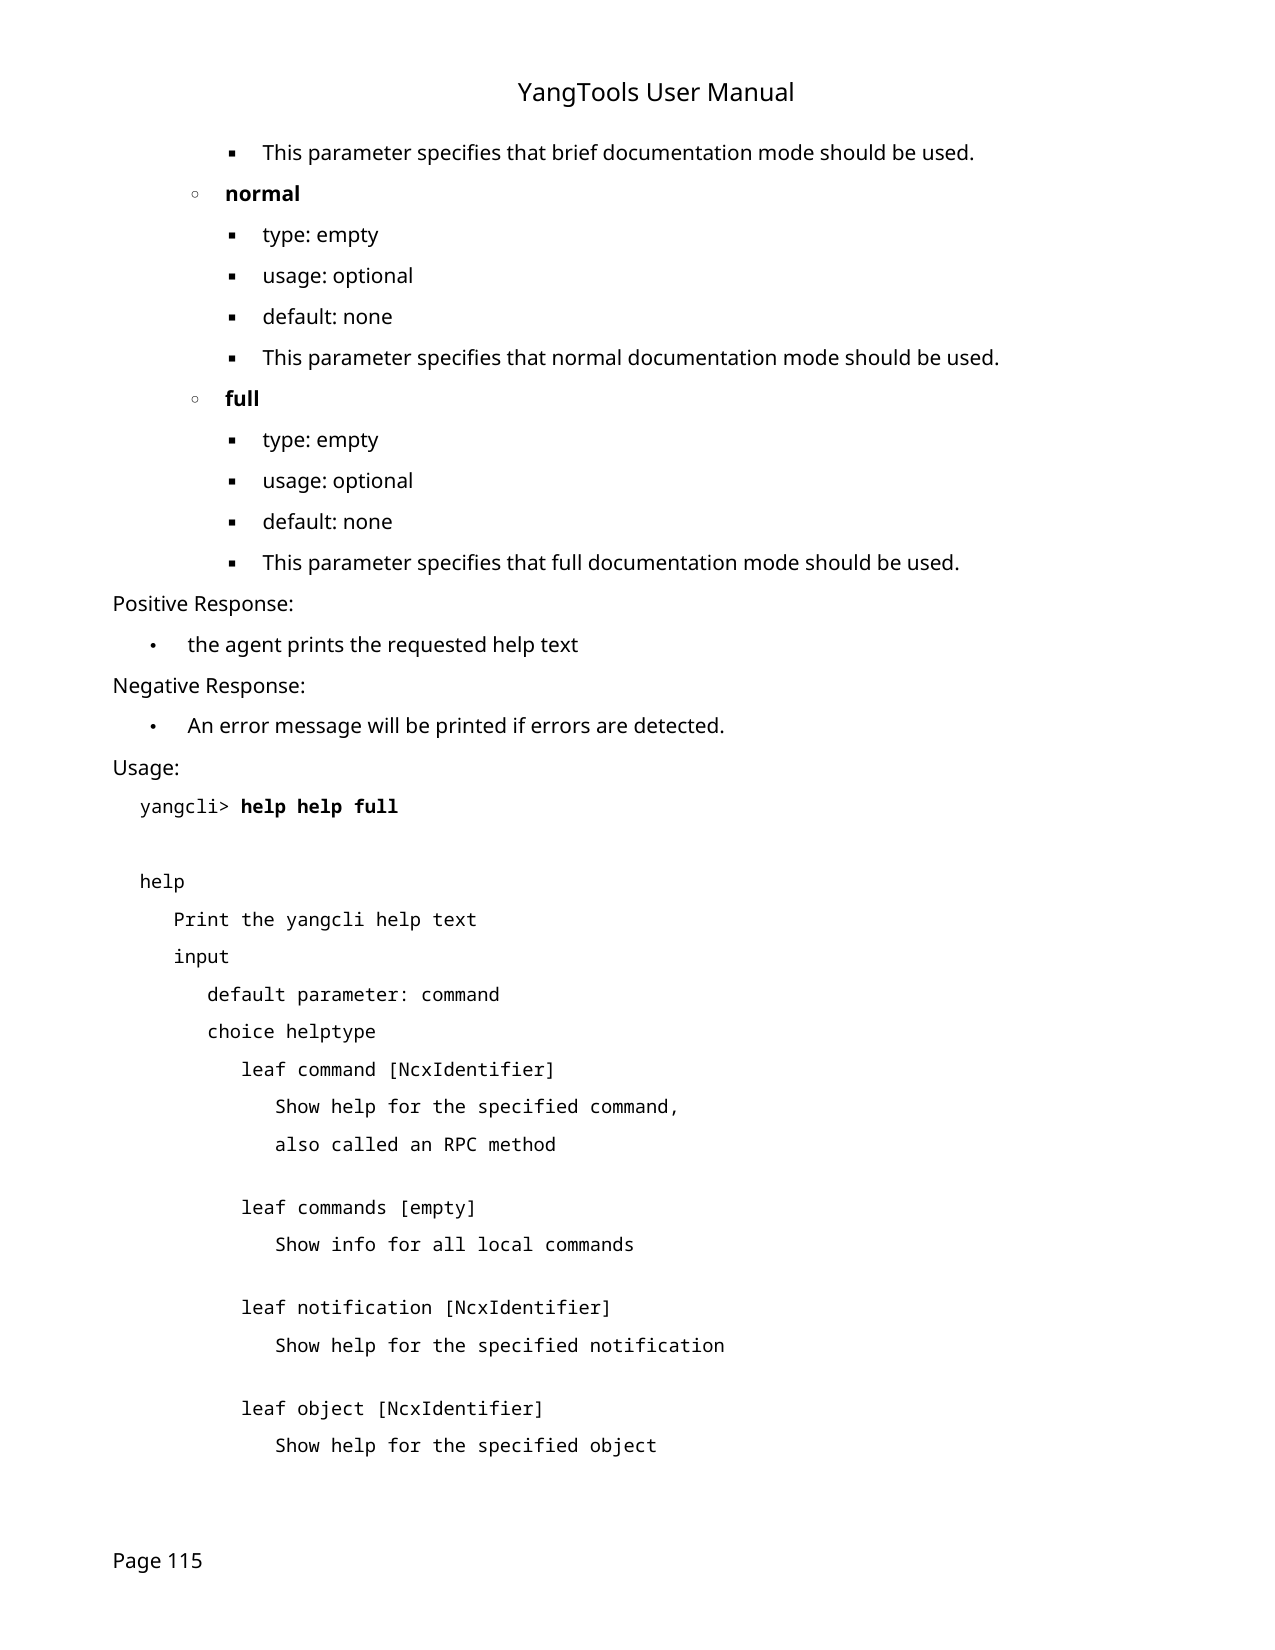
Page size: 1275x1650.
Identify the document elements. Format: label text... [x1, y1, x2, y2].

text Usage: [112, 753, 1200, 781]
text Show help for the specified notification [139, 1332, 1200, 1383]
list usage: optional [225, 261, 1200, 290]
text leaf command [NcxIdentifier] [139, 1056, 1200, 1082]
text input [139, 943, 1200, 969]
text Show help for the specified object [139, 1433, 1200, 1484]
text leaf object [NcxIdentifier] [139, 1395, 1200, 1421]
list the agent prints the requested help text [150, 630, 1200, 658]
list This parameter specifies that full documentation mode should be used. [225, 548, 1200, 576]
text choice helptype [139, 1018, 1200, 1044]
list usage: optional [225, 466, 1200, 494]
list This parameter specifies that brief documentation mode should be used. [225, 138, 1200, 167]
text help [139, 868, 1200, 894]
list full [187, 384, 1200, 413]
list This parameter specifies that normal documentation mode should be used. [225, 343, 1200, 372]
text Show help for the specified command, [139, 1093, 1200, 1119]
list An error message will be printed if errors are detected. [150, 712, 1200, 740]
text leaf notification [NcxIdentifier] [139, 1294, 1200, 1320]
list type: empty [225, 220, 1200, 249]
text Print the yangcli help text [139, 906, 1200, 932]
text leaf commands [empty] [139, 1194, 1200, 1219]
list default: none [225, 507, 1200, 535]
list type: empty [225, 425, 1200, 453]
text Show info for all local commands [139, 1232, 1200, 1283]
text also called an RPC method [139, 1131, 1200, 1182]
text Positive Response: [112, 589, 1200, 617]
text yangcli> help help full [139, 793, 1200, 819]
text default parameter: command [139, 981, 1200, 1007]
list default: none [225, 302, 1200, 331]
text Negative Response: [112, 671, 1200, 699]
list normal [187, 179, 1200, 208]
